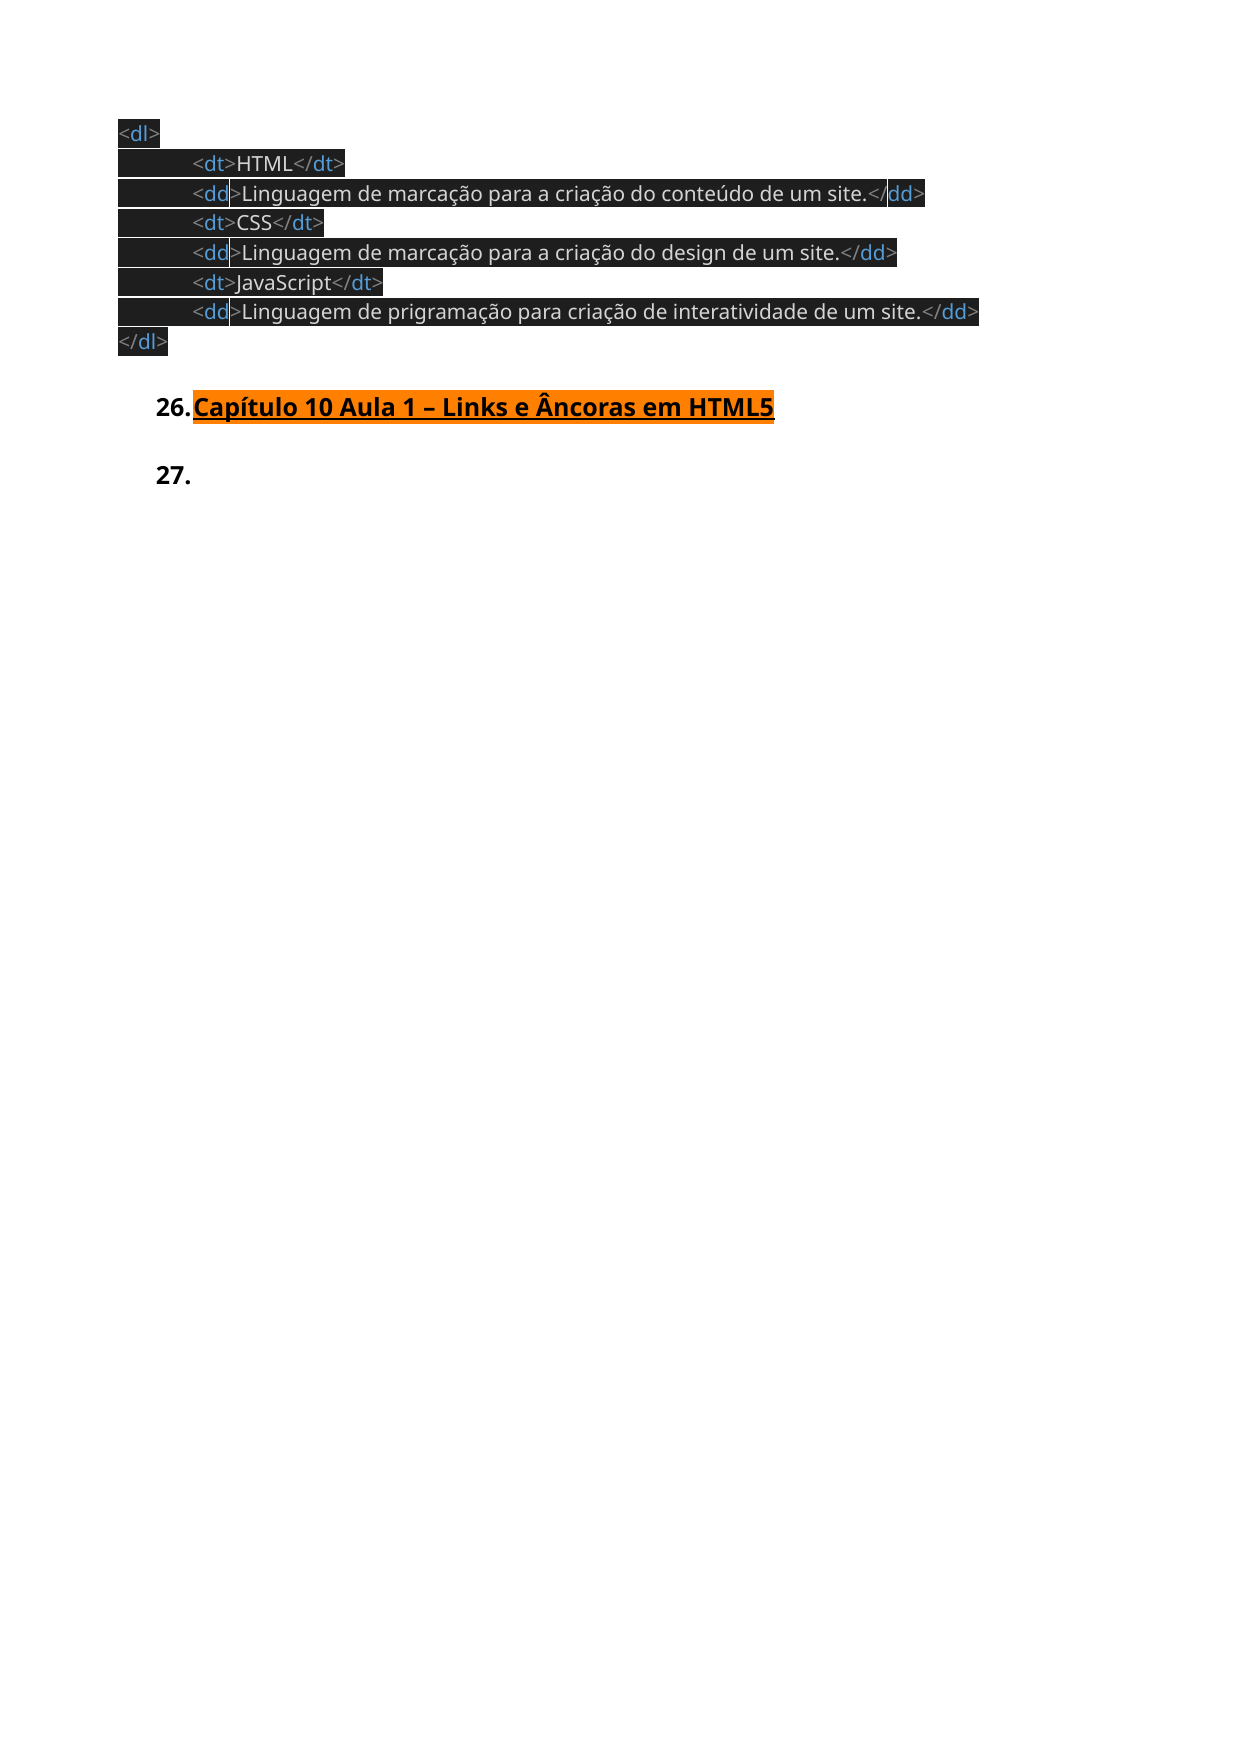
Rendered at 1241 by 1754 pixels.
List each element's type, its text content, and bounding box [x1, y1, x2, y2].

text <dl> [118, 118, 1122, 148]
text <dd>Linguagem de marcação para a criação do conteúdo de um site.</dd> [118, 177, 1122, 207]
text <dd>Linguagem de prigramação para criação de interatividade de um site.</dd> [118, 296, 1122, 326]
text <dt>HTML</dt> [118, 148, 1122, 177]
text <dt>CSS</dt> [118, 207, 1122, 237]
text <dt>JavaScript</dt> [118, 267, 1122, 296]
text </dl> [118, 326, 1122, 356]
text <dd>Linguagem de marcação para a criação do design de um site.</dd> [118, 237, 1122, 267]
list Capítulo 10 Aula 1 – Links e Âncoras em HTML5 [156, 390, 1122, 424]
